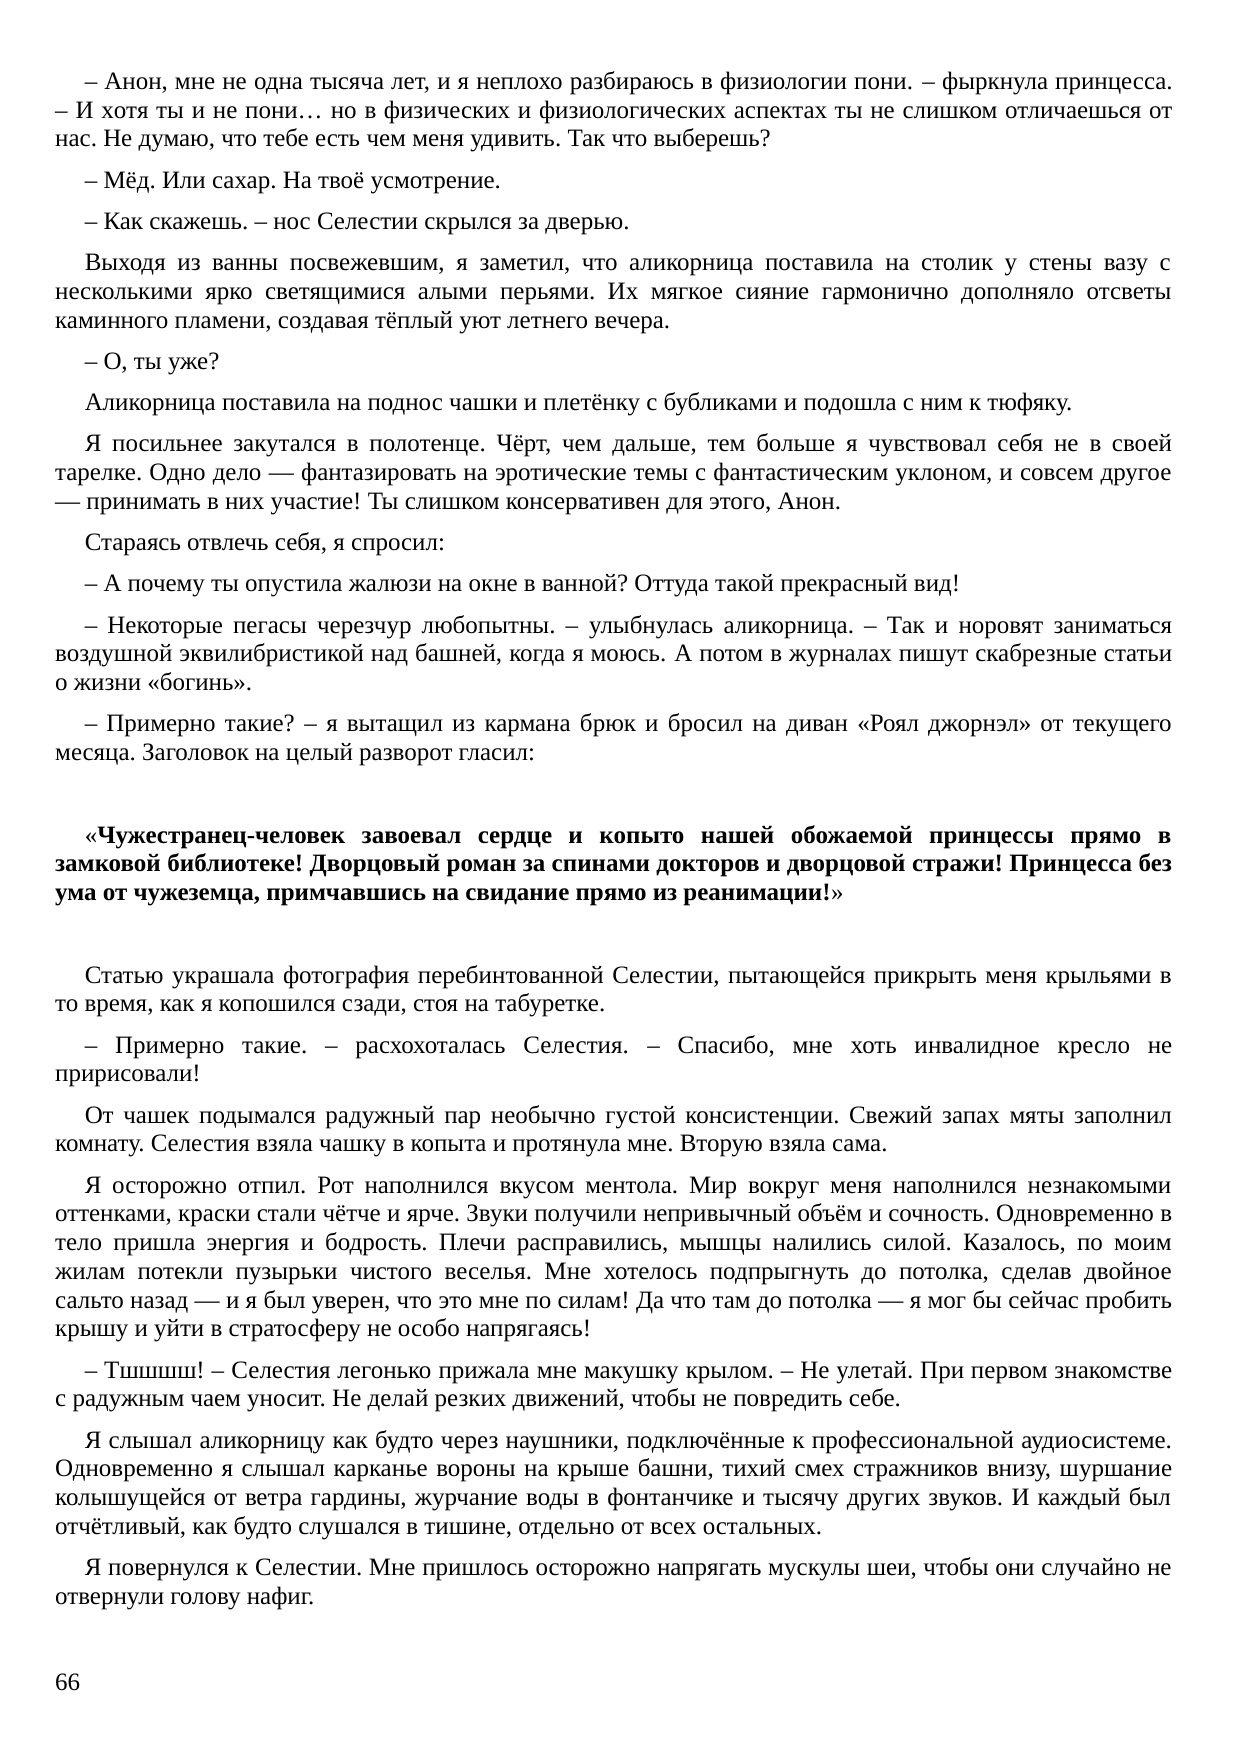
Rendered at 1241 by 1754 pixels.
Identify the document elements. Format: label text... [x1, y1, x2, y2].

text – Примерно такие? – я вытащил из кармана брюк и бросил на диван «Роял джорнэл» от текущего месяца. Заголовок на целый разворот гласил: [55, 708, 1173, 766]
text Я повернулся к Селестии. Мне пришлось осторожно напрягать мускулы шеи, чтобы они случайно не отвернули голову нафиг. [55, 1552, 1173, 1610]
text – О, ты уже? [55, 346, 1173, 375]
text Аликорница поставила на поднос чашки и плетёнку с бубликами и подошла с ним к тюфяку. [55, 387, 1173, 416]
text – Некоторые пегасы черезчур любопытны. – улыбнулась аликорница. – Так и норовят заниматься воздушной эквилибристикой над башней, когда я моюсь. А потом в журналах пишут скабрезные статьи о жизни «богинь». [55, 610, 1173, 696]
text «Чужестранец-человек завоевал сердце и копыто нашей обожаемой принцессы прямо в замковой библиотеке! Дворцовый роман за спинами докторов и дворцовой стражи! Принцесса без ума от чужеземца, примчавшись на свидание прямо из реанимации!» [55, 820, 1173, 906]
text Статью украшала фотография перебинтованной Селестии, пытающейся прикрыть меня крыльями в то время, как я копошился сзади, стоя на табуретке. [55, 960, 1173, 1017]
text Стараясь отвлечь себя, я спросил: [55, 527, 1173, 556]
text – Как скажешь. – нос Селестии скрылся за дверью. [55, 206, 1173, 235]
text – А почему ты опустила жалюзи на окне в ванной? Оттуда такой прекрасный вид! [55, 568, 1173, 597]
text – Примерно такие. – расхохоталась Селестия. – Спасибо, мне хоть инвалидное кресло не пририсовали! [55, 1030, 1173, 1087]
text – Тшшшш! – Селестия легонько прижала мне макушку крылом. – Не улетай. При первом знакомстве с радужным чаем уносит. Не делай резких движений, чтобы не повредить себе. [55, 1355, 1173, 1412]
text Я осторожно отпил. Рот наполнился вкусом ментола. Мир вокруг меня наполнился незнакомыми оттенками, краски стали чётче и ярче. Звуки получили непривычный объём и сочность. Одновременно в тело пришла энергия и бодрость. Плечи расправились, мышцы налились силой. Казалось, по моим жилам потекли пузырьки чистого веселья. Мне хотелось подпрыгнуть до потолка, сделав двойное сальто назад — и я был уверен, что это мне по силам! Да что там до потолка — я мог бы сейчас пробить крышу и уйти в стратосферу не особо напрягаясь! [55, 1170, 1173, 1342]
text От чашек подымался радужный пар необычно густой консистенции. Свежий запах мяты заполнил комнату. Селестия взяла чашку в копыта и протянула мне. Вторую взяла сама. [55, 1100, 1173, 1157]
text Выходя из ванны посвежевшим, я заметил, что аликорница поставила на столик у стены вазу с несколькими ярко светящимися алыми перьями. Их мягкое сияние гармонично дополняло отсветы каминного пламени, создавая тёплый уют летнего вечера. [55, 247, 1173, 333]
text – Мёд. Или сахар. На твоё усмотрение. [55, 165, 1173, 193]
text – Анон, мне не одна тысяча лет, и я неплохо разбираюсь в физиологии пони. – фыркнула принцесса. – И хотя ты и не пони… но в физических и физиологических аспектах ты не слишком отличаешься от нас. Не думаю, что тебе есть чем меня удивить. Так что выберешь? [55, 66, 1173, 152]
text Я посильнее закутался в полотенце. Чёрт, чем дальше, тем больше я чувствовал себя не в своей тарелке. Одно дело — фантазировать на эротические темы с фантастическим уклоном, и совсем другое — принимать в них участие! Ты слишком консервативен для этого, Анон. [55, 428, 1173, 515]
text Я слышал аликорницу как будто через наушники, подключённые к профессиональной аудиосистеме. Одновременно я слышал карканье вороны на крыше башни, тихий смех стражников внизу, шуршание колышущейся от ветра гардины, журчание воды в фонтанчике и тысячу других звуков. И каждый был отчётливый, как будто слушался в тишине, отдельно от всех остальных. [55, 1425, 1173, 1540]
